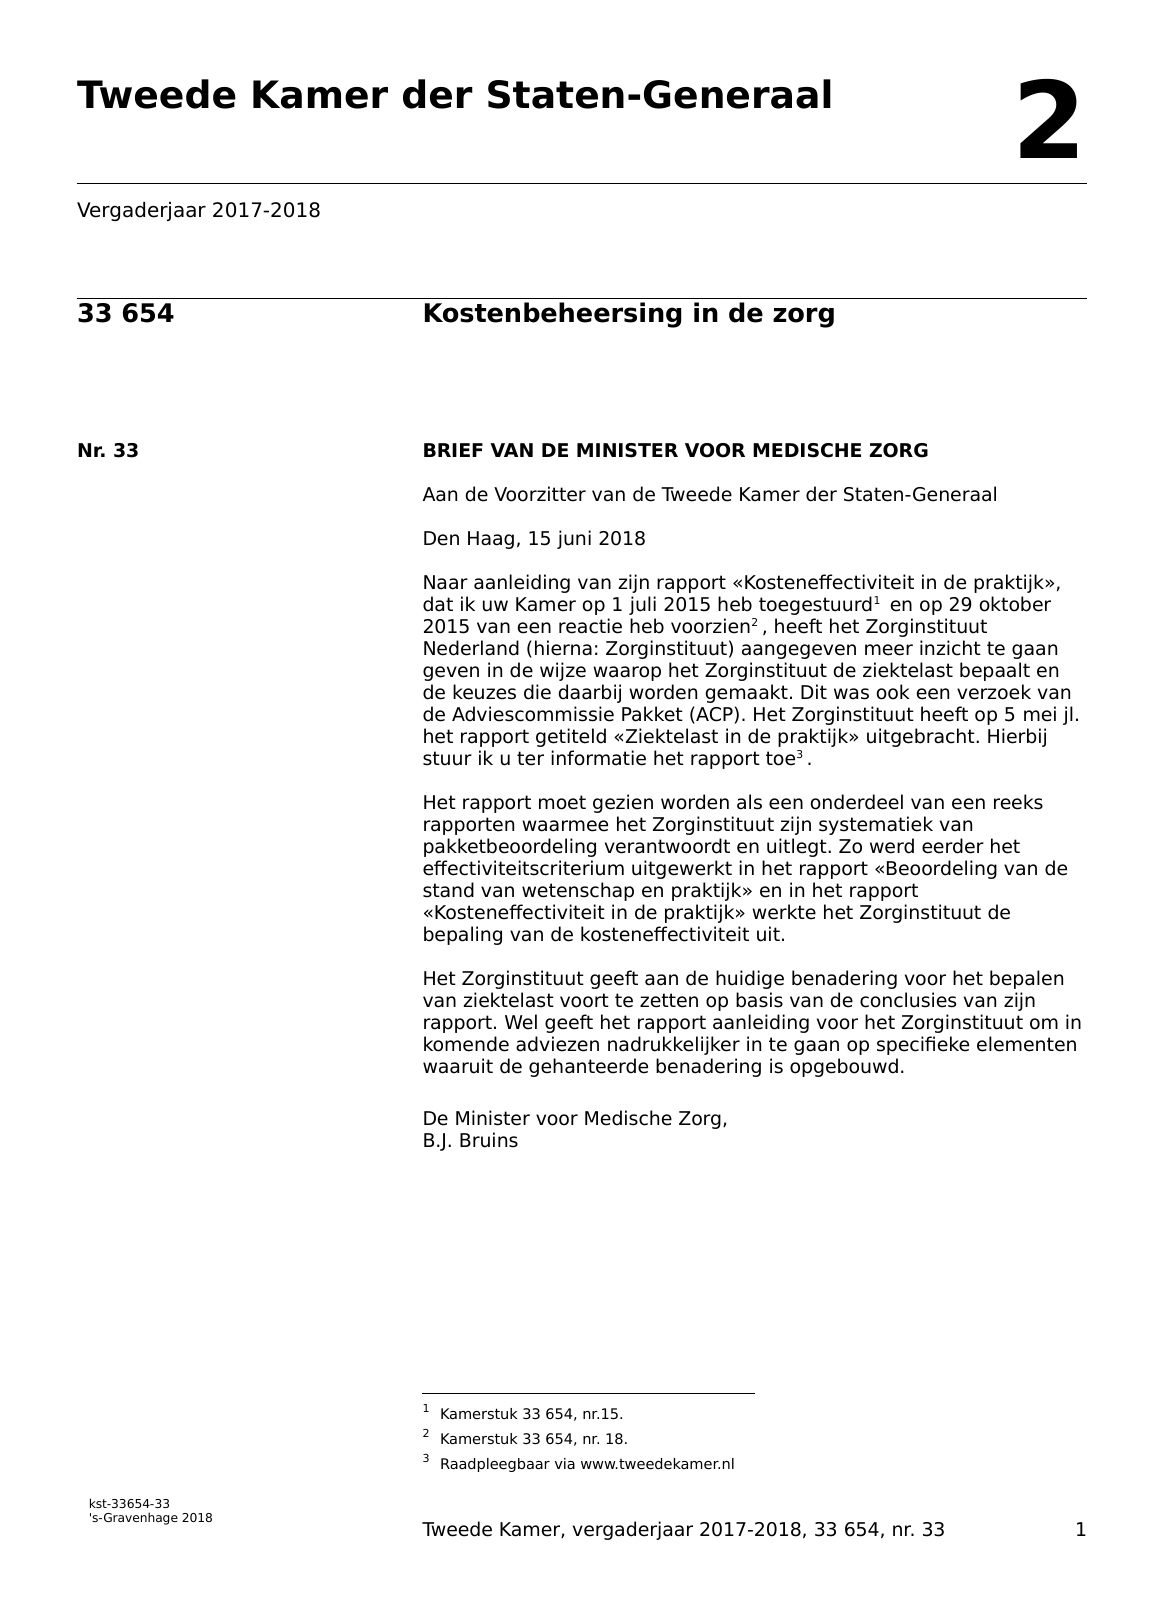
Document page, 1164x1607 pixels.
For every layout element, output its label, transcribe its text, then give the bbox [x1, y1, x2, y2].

subtitle Nr. 33 BRIEF VAN DE MINISTER VOOR MEDISCHE ZORG [77, 440, 1087, 462]
text Naar aanleiding van zijn rapport «Kosteneffectiviteit in de praktijk», dat ik uw Kamer op 1 juli 2015 heb toegestuurd en op 29 oktober 2015 van een reactie heb voorzien, heeft het Zorginstituut Nederland (hierna: Zorginstituut) aangegeven meer inzicht te gaan geven in de wijze waarop het Zorginstituut de ziektelast bepaalt en de keuzes die daarbij worden gemaakt. Dit was ook een verzoek van de Adviescommissie Pakket (ACP). Het Zorginstituut heeft op 5 mei jl. het rapport getiteld «Ziektelast in de praktijk» uitgebracht. Hierbij stuur ik u ter informatie het rapport toe. [422, 572, 1087, 770]
text Kamerstuk 33 654, nr. 18. [422, 1427, 1087, 1449]
text Het rapport moet gezien worden als een onderdeel van een reeks rapporten waarmee het Zorginstituut zijn systematiek van pakketbeoordeling verantwoordt en uitlegt. Zo werd eerder het effectiviteitscriterium uitgewerkt in het rapport «Beoordeling van de stand van wetenschap en praktijk» en in het rapport «Kosteneffectiviteit in de praktijk» werkte het Zorginstituut de bepaling van de kosteneffectiviteit uit. [422, 792, 1087, 946]
text Aan de Voorzitter van de Tweede Kamer der Staten-Generaal [422, 484, 1087, 506]
text 's-Gravenhage 2018 [88, 1511, 323, 1525]
table_header 2 [886, 59, 1087, 183]
table_header Tweede Kamer der Staten-Generaal [77, 59, 886, 183]
text Het Zorginstituut geeft aan de huidige benadering voor het bepalen van ziektelast voort te zetten op basis van de conclusies van zijn rapport. Wel geeft het rapport aanleiding voor het Zorginstituut om in komende adviezen nadrukkelijker in te gaan op specifieke elementen waaruit de gehanteerde benadering is opgebouwd. [422, 968, 1087, 1078]
text Den Haag, 15 juni 2018 [422, 528, 1087, 550]
text Raadpleegbaar via www.tweedekamer.nl [422, 1452, 1087, 1474]
text De Minister voor Medische Zorg, B.J. Bruins [422, 1108, 1087, 1152]
subtitle 33 654 Kostenbeheersing in de zorg [77, 299, 1087, 329]
text Kamerstuk 33 654, nr.15. [422, 1402, 1087, 1424]
text kst-33654-33 [88, 1497, 323, 1511]
table_cell Vergaderjaar 2017-2018 [77, 184, 1087, 298]
